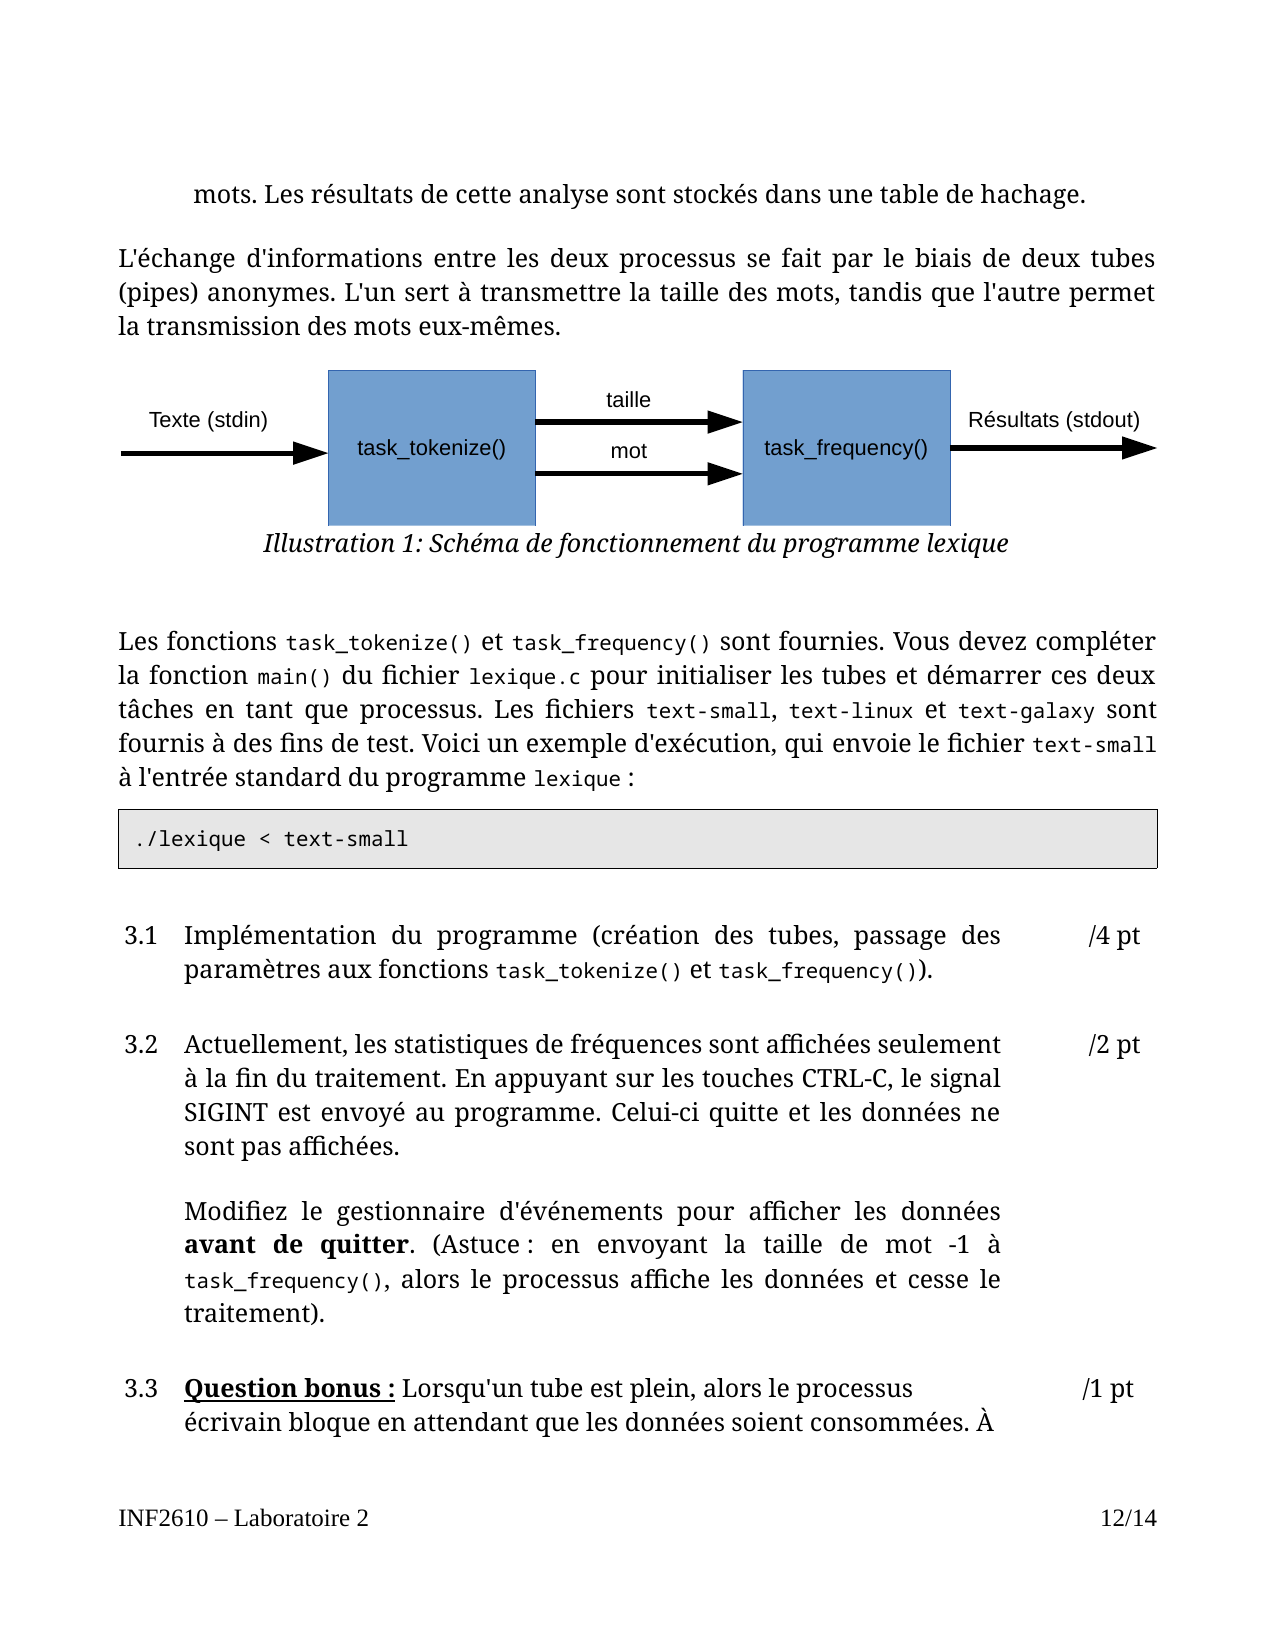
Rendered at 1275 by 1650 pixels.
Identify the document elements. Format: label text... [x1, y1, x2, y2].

text Illustration 1: Schéma de fonctionnement du programme lexique [118, 370, 1157, 560]
table_cell Actuellement, les statistiques de fréquences sont affichées seulement à la fin du traitement. En appuyant sur les touches CTRL-C, le signal SIGINT est envoyé au programme. Celui-ci quitte et les données ne sont pas affichées. Modifiez le gestionnaire d'événements pour afficher les données avant de quitter. (Astuce : en envoyant la taille de mot -1 à task_frequency(), alors le processus affiche les données et cesse le traitement). [118, 1006, 1007, 1350]
table_cell /2 pt [1076, 1006, 1157, 1350]
table_cell /1 pt [1076, 1350, 1157, 1445]
text L'échange d'informations entre les deux processus se fait par le biais de deux tubes (pipes) anonymes. L'un sert à transmettre la taille des mots, tandis que l'autre permet la transmission des mots eux-mêmes. [118, 240, 1157, 343]
table_cell Question bonus : Lorsqu'un tube est plein, alors le processus écrivain bloque en attendant que les données soient consommées. À [118, 1350, 1007, 1445]
table_cell [1007, 1350, 1076, 1445]
text ./lexique < text-small [119, 810, 1157, 868]
table_header /4 pt [1076, 897, 1157, 1006]
table_cell [1007, 1006, 1076, 1350]
table_header Implémentation du programme (création des tubes, passage des paramètres aux fonctions task_tokenize() et task_frequency()). [118, 897, 1007, 1006]
text Les fonctions task_tokenize() et task_frequency() sont fournies. Vous devez compléter la fonction main() du fichier lexique.c pour initialiser les tubes et démarrer ces deux tâches en tant que processus. Les fichiers text-small, text-linux et text-galaxy sont fournis à des fins de test. Voici un exemple d'exécution, qui envoie le fichier text-small à l'entrée standard du programme lexique : [118, 624, 1157, 794]
list mots. Les résultats de cette analyse sont stockés dans une table de hachage. [156, 176, 1157, 210]
table_header [1007, 897, 1076, 1006]
